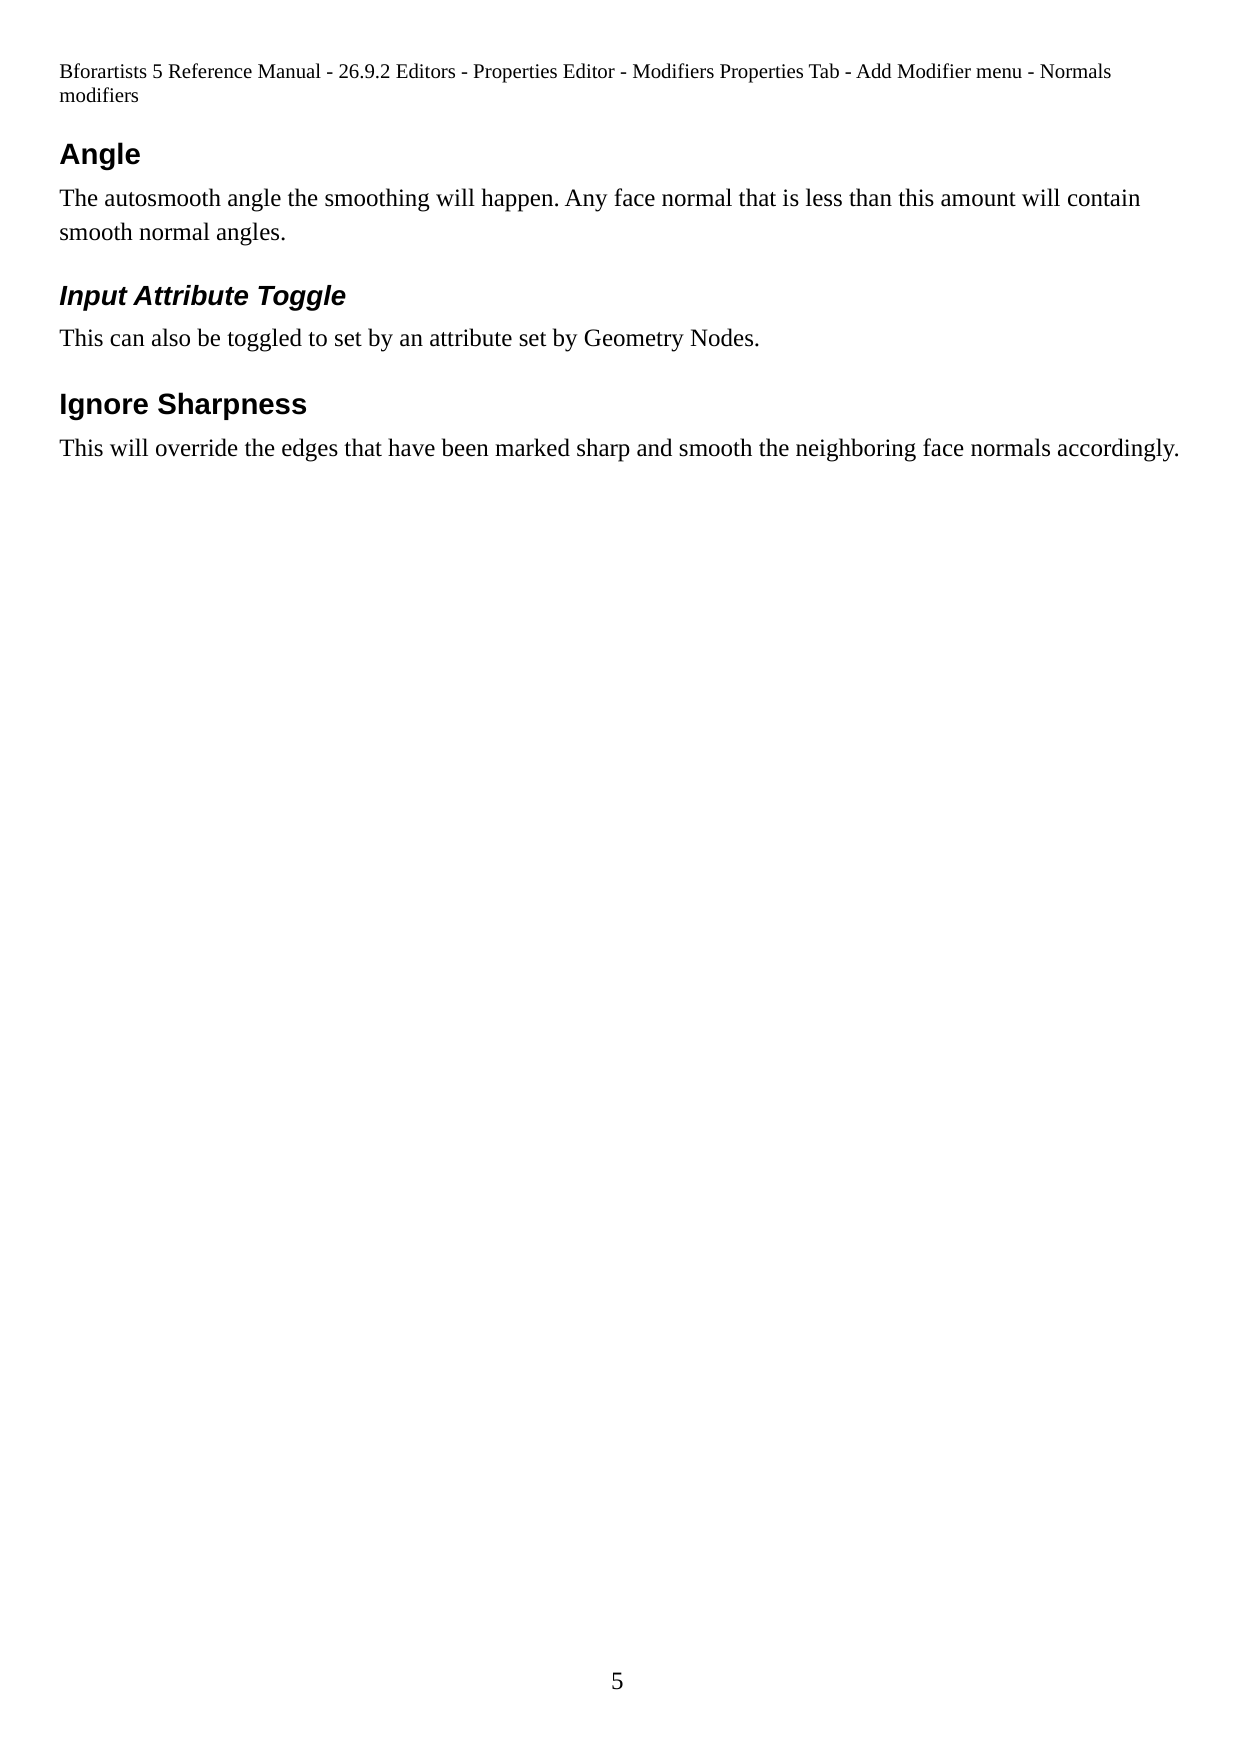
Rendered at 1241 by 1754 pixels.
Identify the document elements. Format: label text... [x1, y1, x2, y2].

text This will override the edges that have been marked sharp and smooth the neighboring face normals accordingly. [59, 433, 1181, 462]
subtitle Angle [59, 137, 1181, 170]
text The autosmooth angle the smoothing will happen. Any face normal that is less than this amount will contain smooth normal angles. [59, 183, 1181, 246]
subtitle Input Attribute Toggle [59, 279, 1181, 311]
text This can also be toggled to set by an attribute set by Geometry Nodes. [59, 323, 1181, 352]
subtitle Ignore Sharpness [59, 387, 1181, 421]
